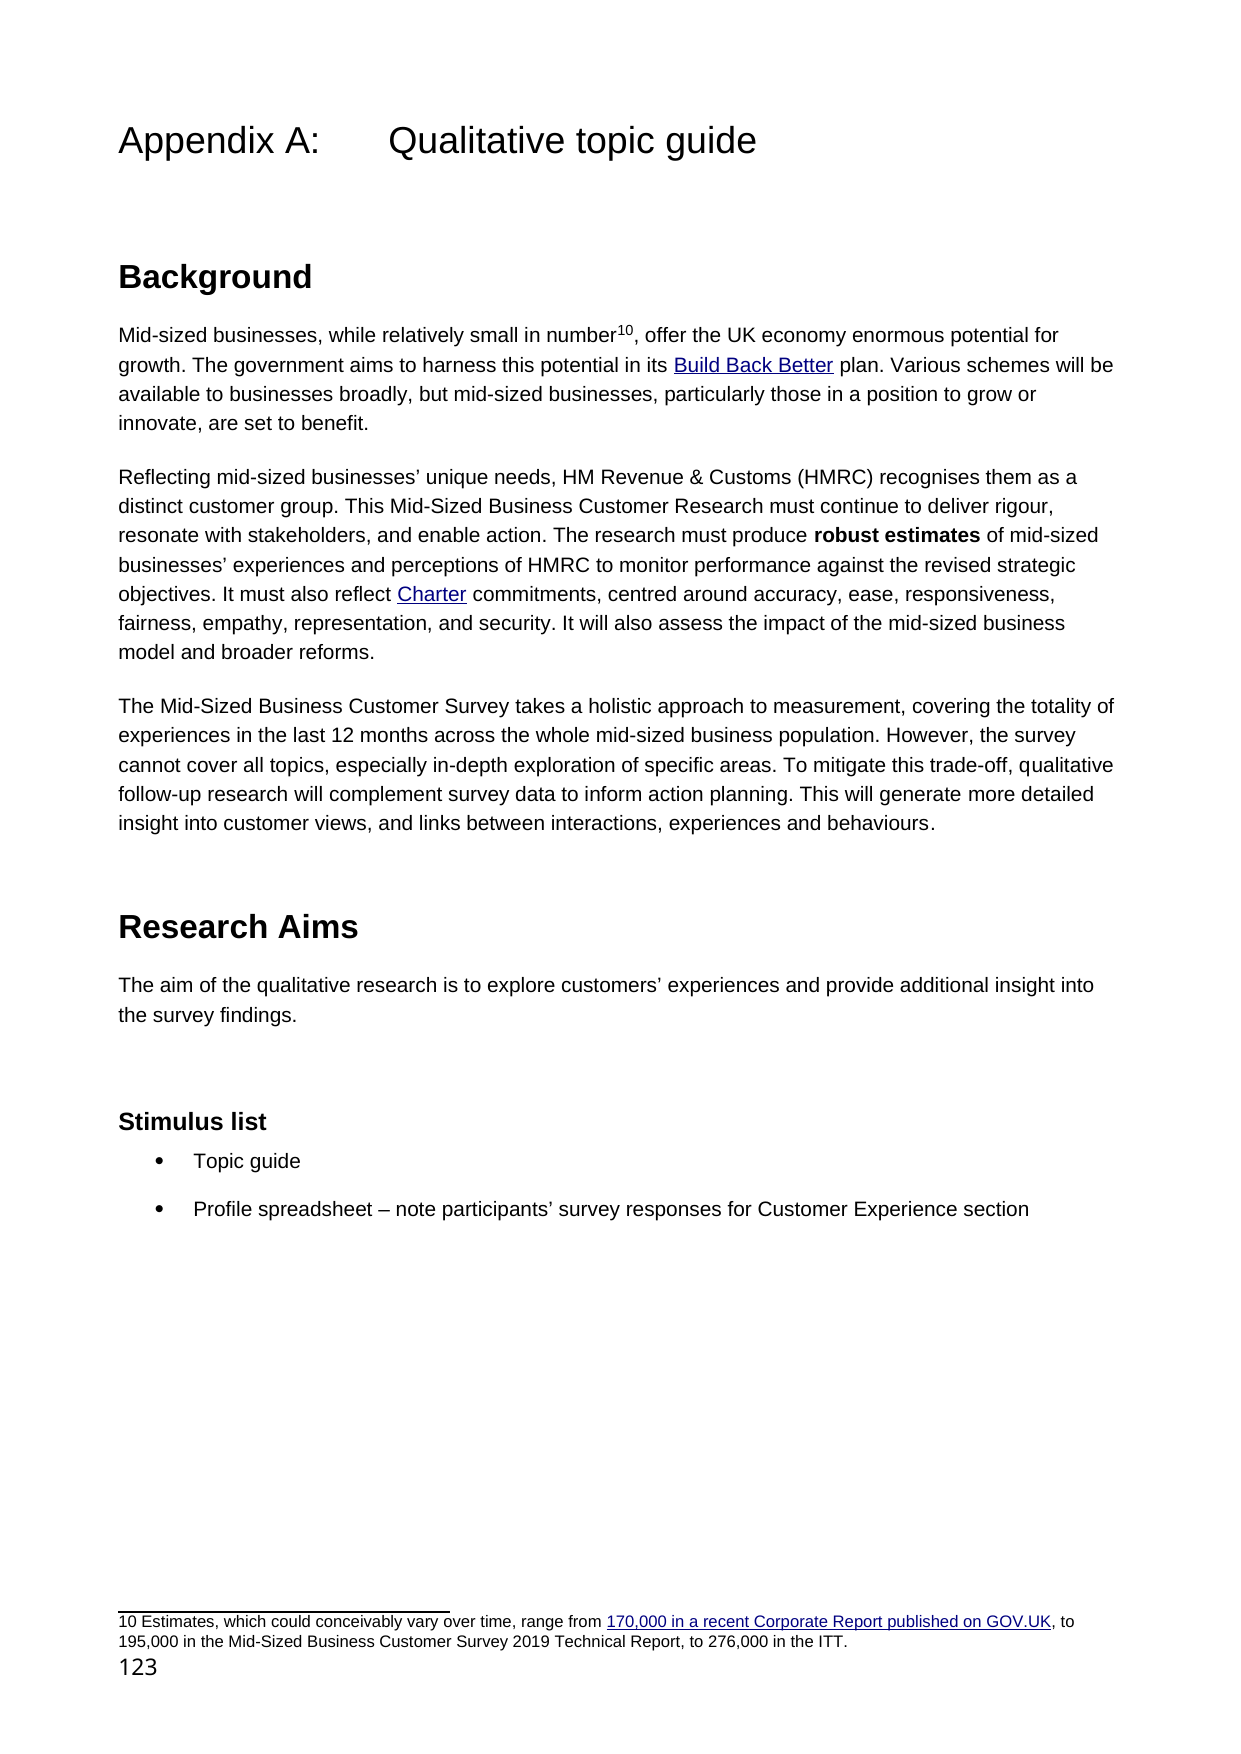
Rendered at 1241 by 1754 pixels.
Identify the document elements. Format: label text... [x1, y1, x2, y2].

text Research Aims [118, 915, 1122, 944]
list Topic guide [156, 1149, 1122, 1173]
text The aim of the qualitative research is to explore customers’ experiences and provide additional insight into the survey findings. [118, 969, 1122, 1028]
text Reflecting mid-sized businesses’ unique needs, HM Revenue & Customs (HMRC) recognises them as a distinct customer group. This Mid-Sized Business Customer Research must continue to deliver rigour, resonate with stakeholders, and enable action. The research must produce robust estimates of mid-sized businesses’ experiences and perceptions of HMRC to monitor performance against the revised strategic objectives. It must also reflect Charter commitments, centred around accuracy, ease, responsiveness, fairness, empathy, representation, and security. It will also assess the impact of the mid-sized business model and broader reforms. [118, 461, 1122, 665]
subtitle Qualitative topic guide [118, 118, 1122, 161]
text Stimulus list [118, 1107, 1122, 1136]
text Estimates, which could conceivably vary over time, range from 170,000 in a recent Corporate Report published on GOV.UK, to 195,000 in the Mid-Sized Business Customer Survey 2019 Technical Report, to 276,000 in the ITT. [118, 1612, 1122, 1651]
text Mid-sized businesses, while relatively small in number, offer the UK economy enormous potential for growth. The government aims to harness this potential in its Build Back Better plan. Various schemes will be available to businesses broadly, but mid-sized businesses, particularly those in a position to grow or innovate, are set to benefit. [118, 319, 1122, 436]
text The Mid-Sized Business Customer Survey takes a holistic approach to measurement, covering the totality of experiences in the last 12 months across the whole mid-sized business population. However, the survey cannot cover all topics, especially in-depth exploration of specific areas. To mitigate this trade-off, qualitative follow-up research will complement survey data to inform action planning. This will generate more detailed insight into customer views, and links between interactions, experiences and behaviours. [118, 690, 1122, 836]
list Profile spreadsheet – note participants’ survey responses for Customer Experience section [156, 1197, 1122, 1221]
text Background [118, 265, 1122, 294]
